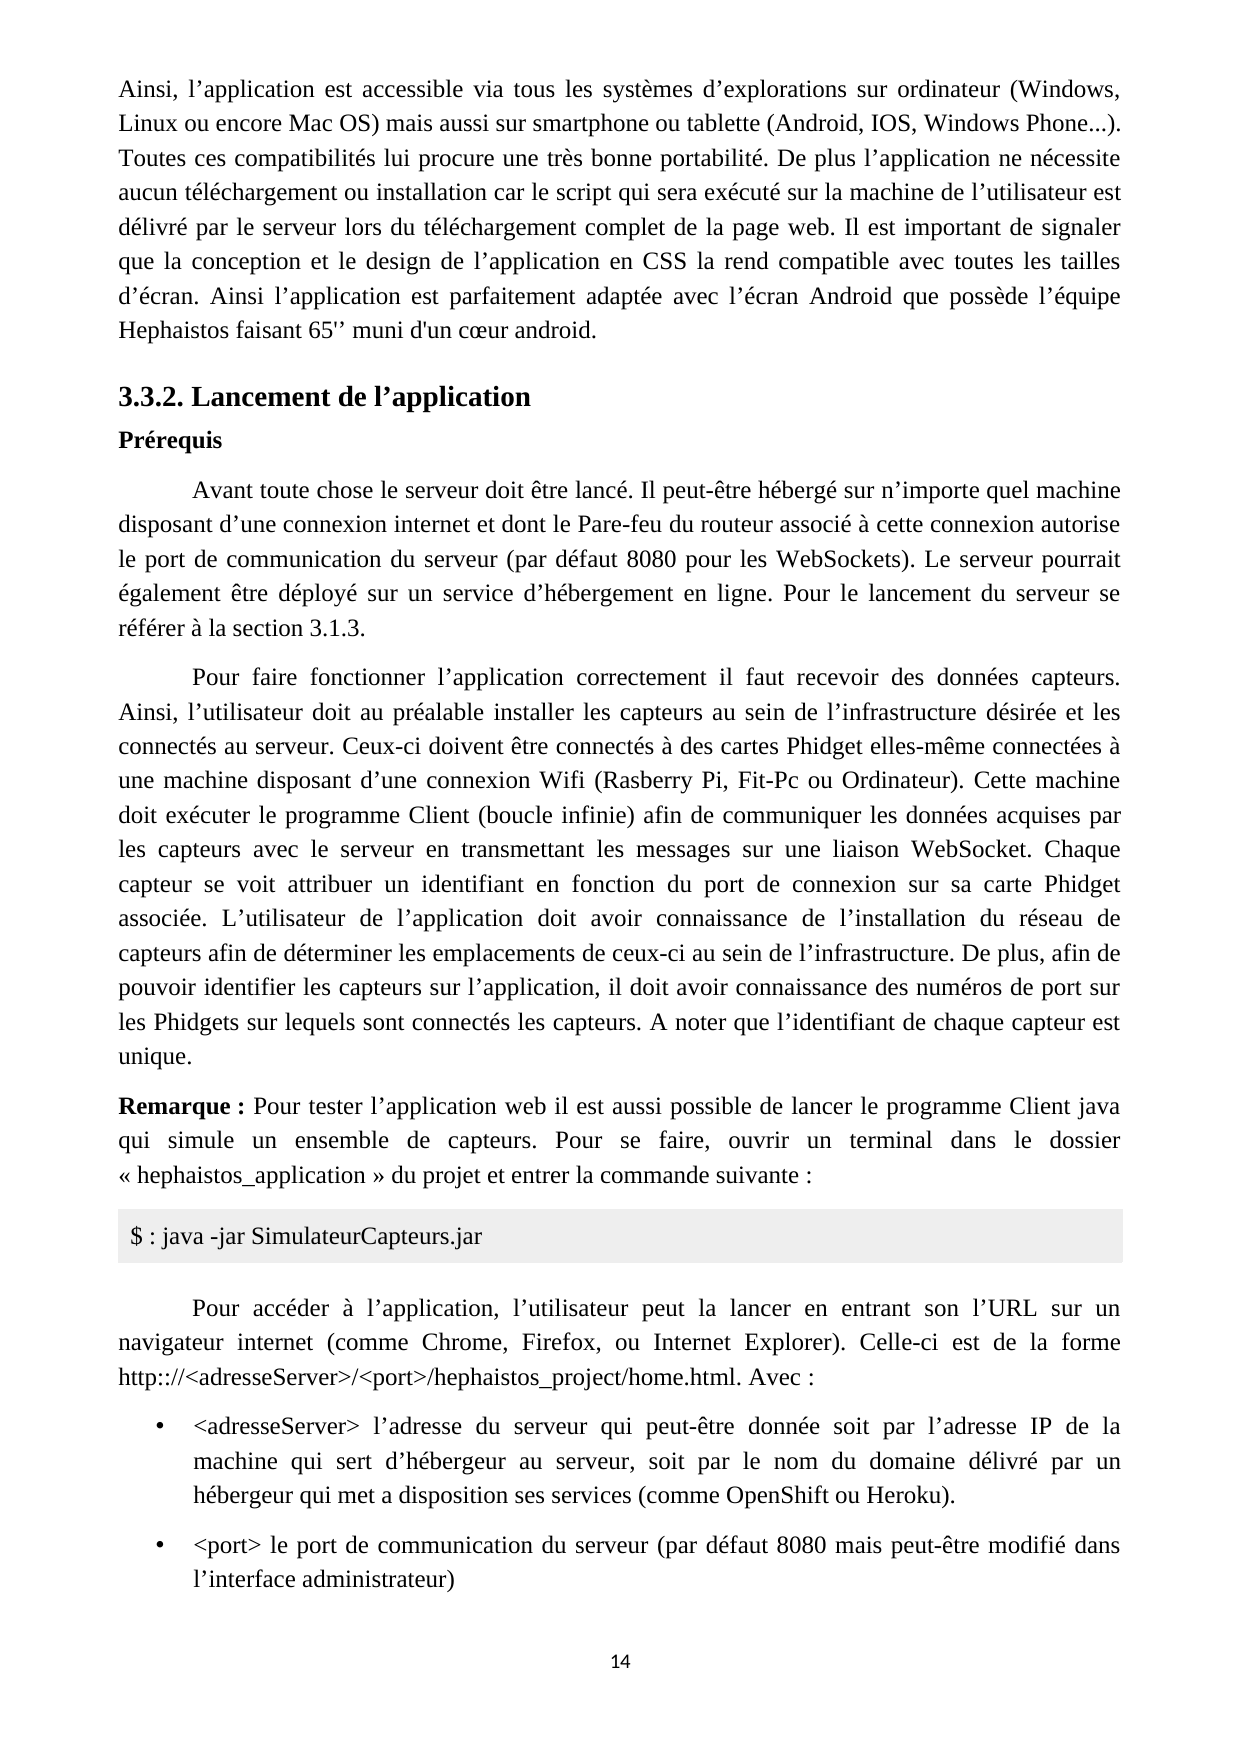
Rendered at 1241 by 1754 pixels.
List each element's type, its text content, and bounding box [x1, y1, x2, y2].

text Pour faire fonctionner l’application correctement il faut recevoir des données capteurs. Ainsi, l’utilisateur doit au préalable installer les capteurs au sein de l’infrastructure désirée et les connectés au serveur. Ceux-ci doivent être connectés à des cartes Phidget elles-même connectées à une machine disposant d’une connexion Wifi (Rasberry Pi, Fit-Pc ou Ordinateur). Cette machine doit exécuter le programme Client (boucle infinie) afin de communiquer les données acquises par les capteurs avec le serveur en transmettant les messages sur une liaison WebSocket. Chaque capteur se voit attribuer un identifiant en fonction du port de connexion sur sa carte Phidget associée. L’utilisateur de l’application doit avoir connaissance de l’installation du réseau de capteurs afin de déterminer les emplacements de ceux-ci au sein de l’infrastructure. De plus, afin de pouvoir identifier les capteurs sur l’application, il doit avoir connaissance des numéros de port sur les Phidgets sur lequels sont connectés les capteurs. A noter que l’identifiant de chaque capteur est unique. [118, 662, 1122, 1070]
text Ainsi, l’application est accessible via tous les systèmes d’explorations sur ordinateur (Windows, Linux ou encore Mac OS) mais aussi sur smartphone ou tablette (Android, IOS, Windows Phone...). Toutes ces compatibilités lui procure une très bonne portabilité. De plus l’application ne nécessite aucun téléchargement ou installation car le script qui sera exécuté sur la machine de l’utilisateur est délivré par le serveur lors du téléchargement complet de la page web. Il est important de signaler que la conception et le design de l’application en CSS la rend compatible avec toutes les tailles d’écran. Ainsi l’application est parfaitement adaptée avec l’écran Android que possède l’équipe Hephaistos faisant 65'’ muni d'un cœur android. [118, 74, 1122, 344]
list <adresseServer> l’adresse du serveur qui peut-être donnée soit par l’adresse IP de la machine qui sert d’hébergeur au serveur, soit par le nom du domaine délivré par un hébergeur qui met a disposition ses services (comme OpenShift ou Heroku). [156, 1411, 1122, 1509]
subtitle 3.3.2. Lancement de l’application [118, 379, 1122, 413]
text Avant toute chose le serveur doit être lancé. Il peut-être hébergé sur n’importe quel machine disposant d’une connexion internet et dont le Pare-feu du routeur associé à cette connexion autorise le port de communication du serveur (par défaut 8080 pour les WebSockets). Le serveur pourrait également être déployé sur un service d’hébergement en ligne. Pour le lancement du serveur se référer à la section 3.1.3. [118, 475, 1122, 641]
text Remarque : Pour tester l’application web il est aussi possible de lancer le programme Client java qui simule un ensemble de capteurs. Pour se faire, ouvrir un terminal dans le dossier « hephaistos_application » du projet et entrer la commande suivante : [118, 1091, 1122, 1189]
list <port> le port de communication du serveur (par défaut 8080 mais peut-être modifié dans l’interface administrateur) [156, 1530, 1122, 1593]
text $ : java -jar SimulateurCapteurs.jar [119, 1210, 1122, 1262]
text Prérequis [118, 425, 1122, 454]
text Pour accéder à l’application, l’utilisateur peut la lancer en entrant son l’URL sur un navigateur internet (comme Chrome, Firefox, ou Internet Explorer). Celle-ci est de la forme http:://<adresseServer>/<port>/hephaistos_project/home.html. Avec : [118, 1293, 1122, 1391]
